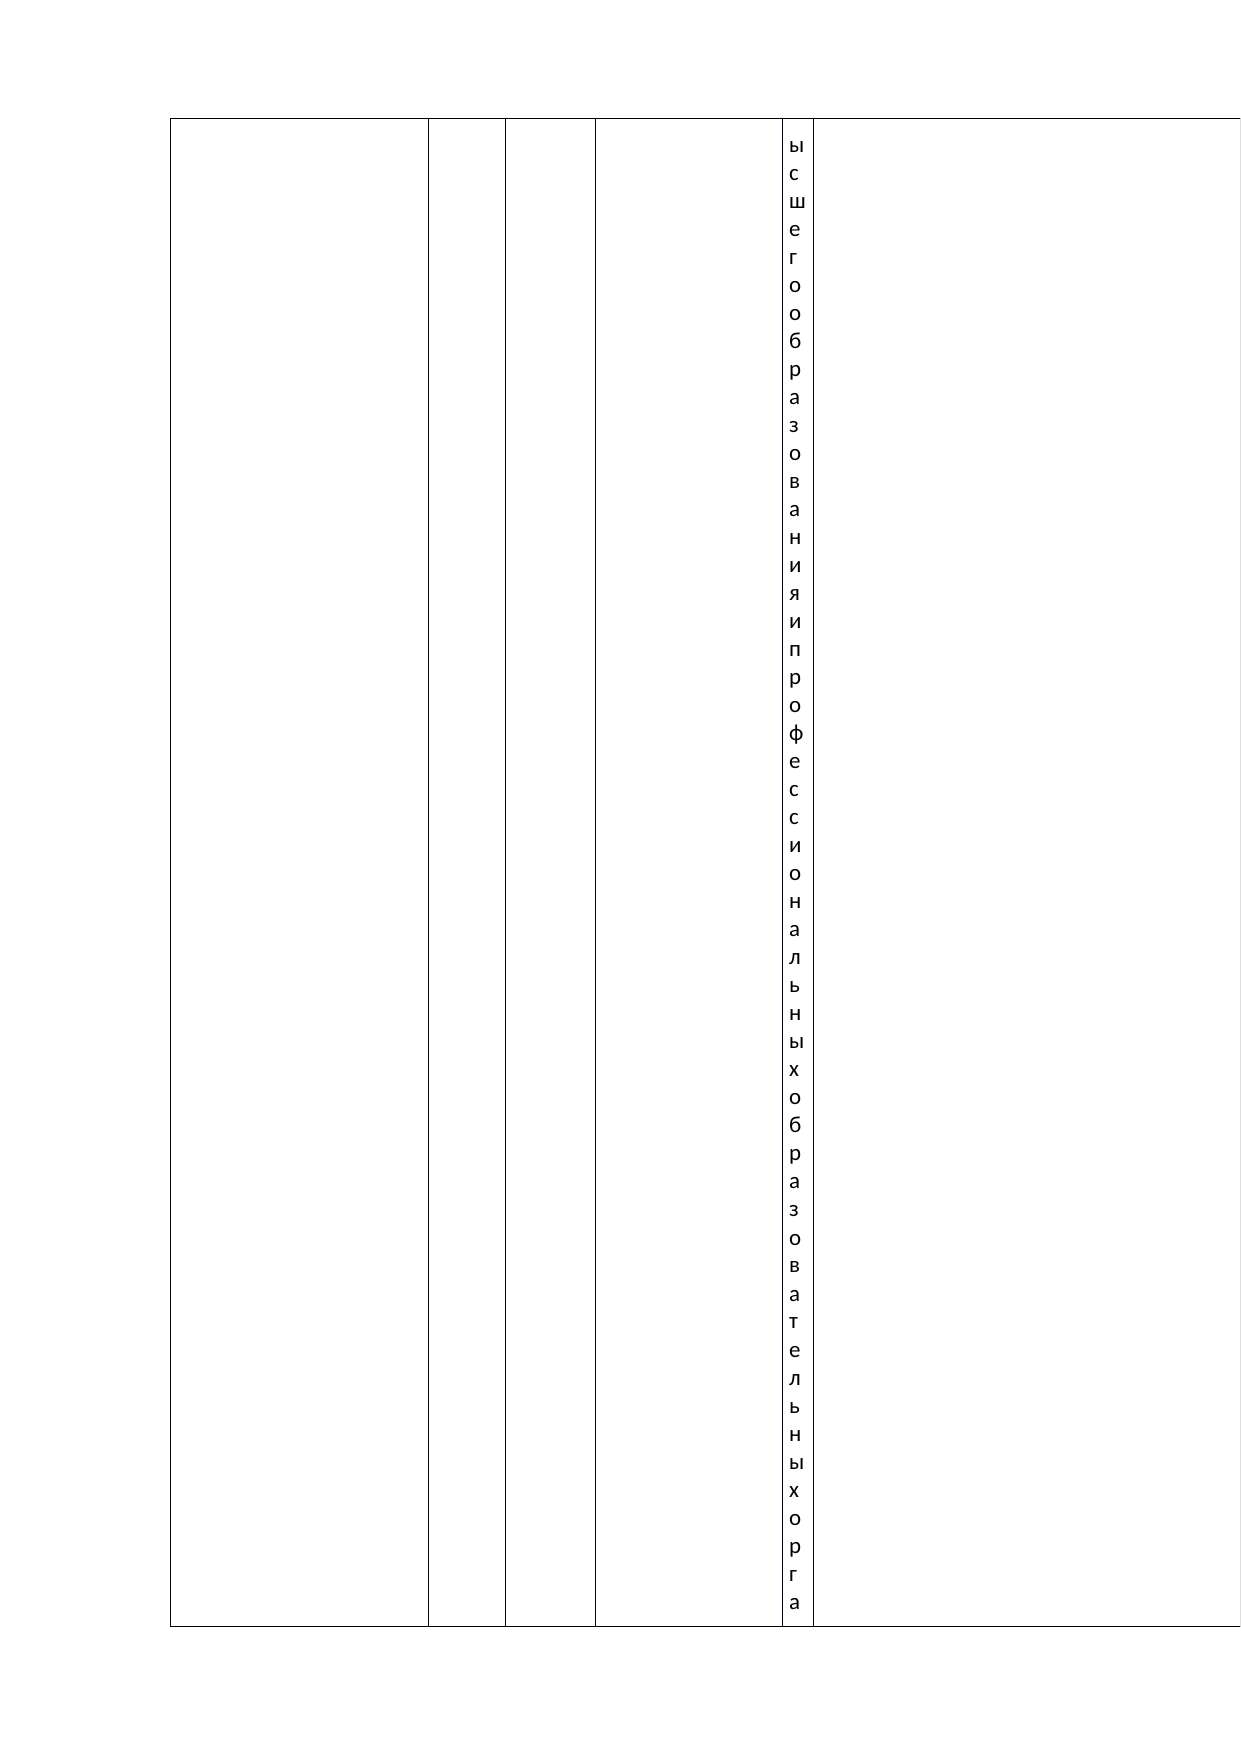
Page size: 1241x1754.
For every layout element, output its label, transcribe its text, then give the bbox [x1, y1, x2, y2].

table_cell [814, 119, 1240, 1626]
table_cell [596, 119, 782, 1626]
table_cell [429, 119, 505, 1626]
table_cell ысшего образования и профессиональных образовательных орга [783, 119, 813, 1626]
table_cell [506, 119, 595, 1626]
table_cell [171, 119, 428, 1626]
